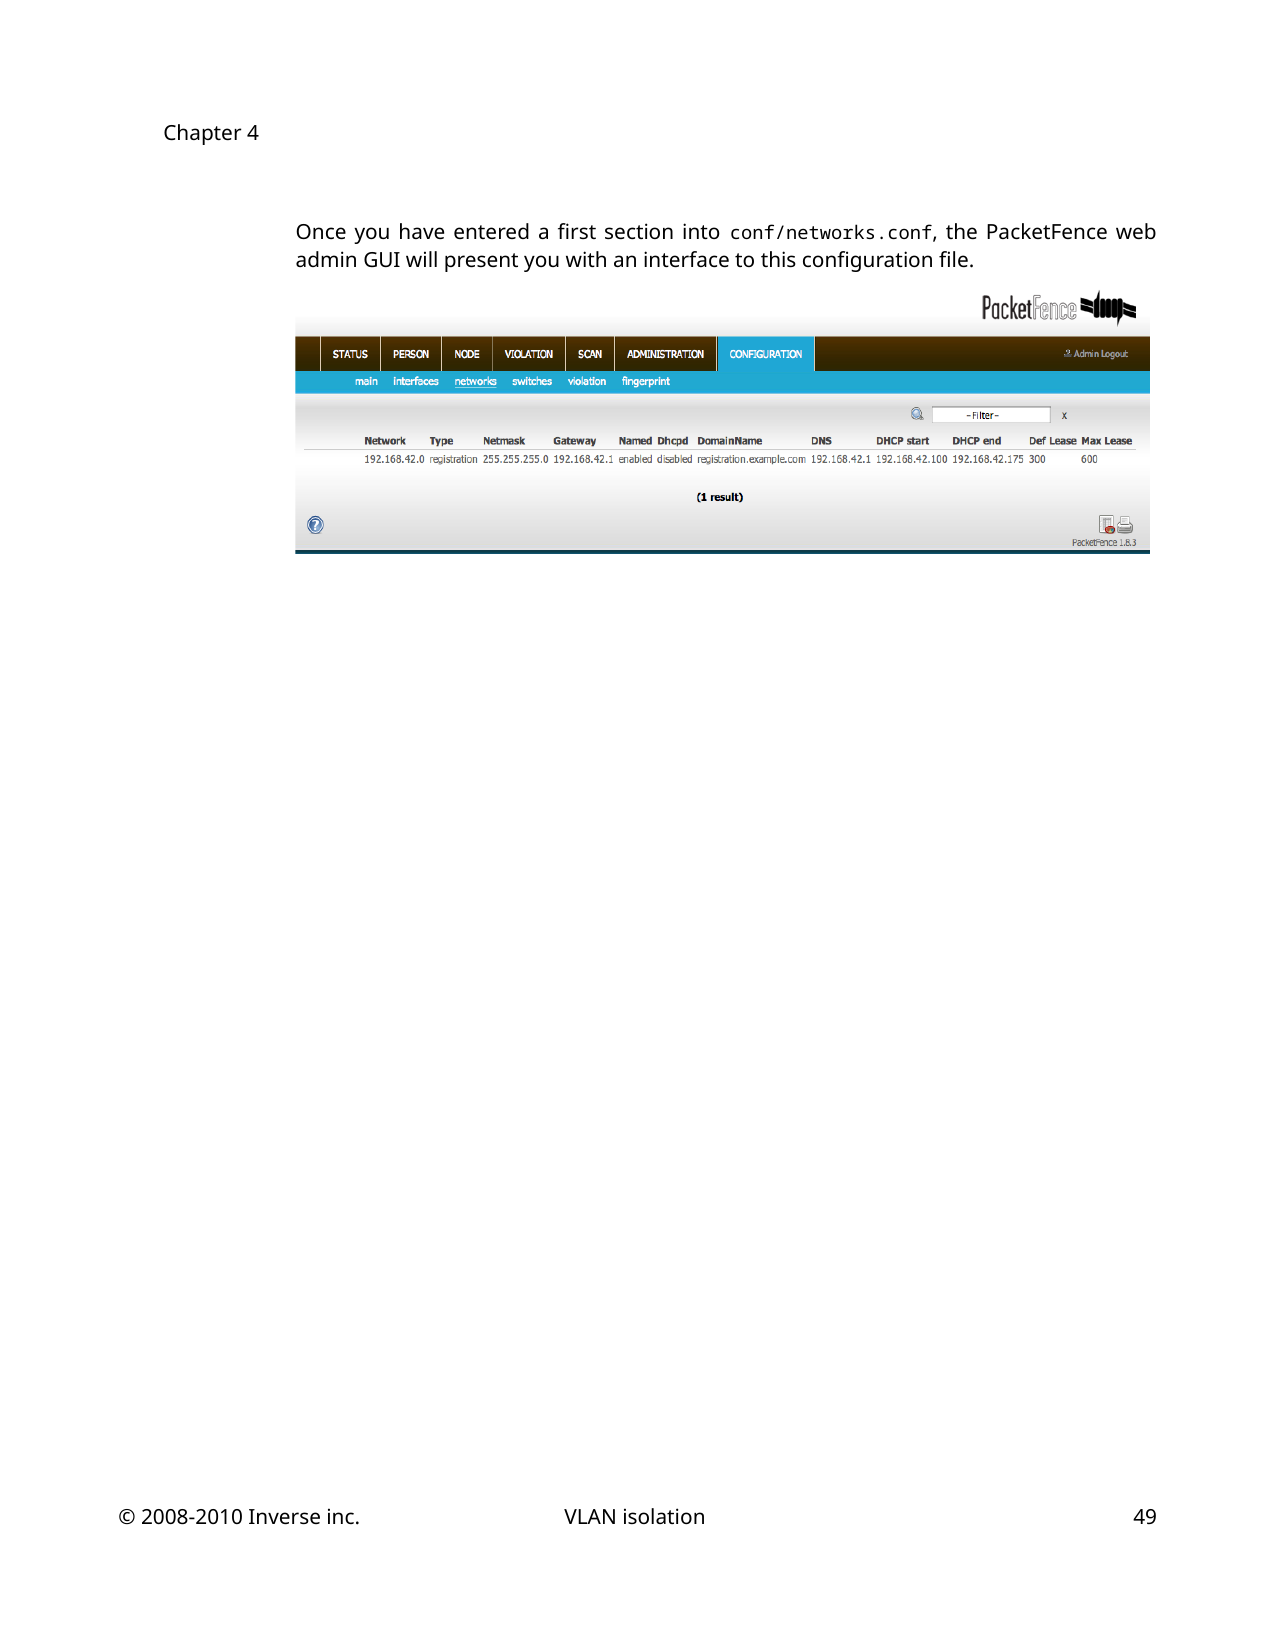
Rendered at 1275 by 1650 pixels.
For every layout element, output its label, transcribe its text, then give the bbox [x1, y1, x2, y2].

picture [295, 286, 1150, 559]
text Once you have entered a first section into conf/networks.conf, the PacketFence web admin GUI will present you with an interface to this configuration file. [295, 217, 1157, 274]
